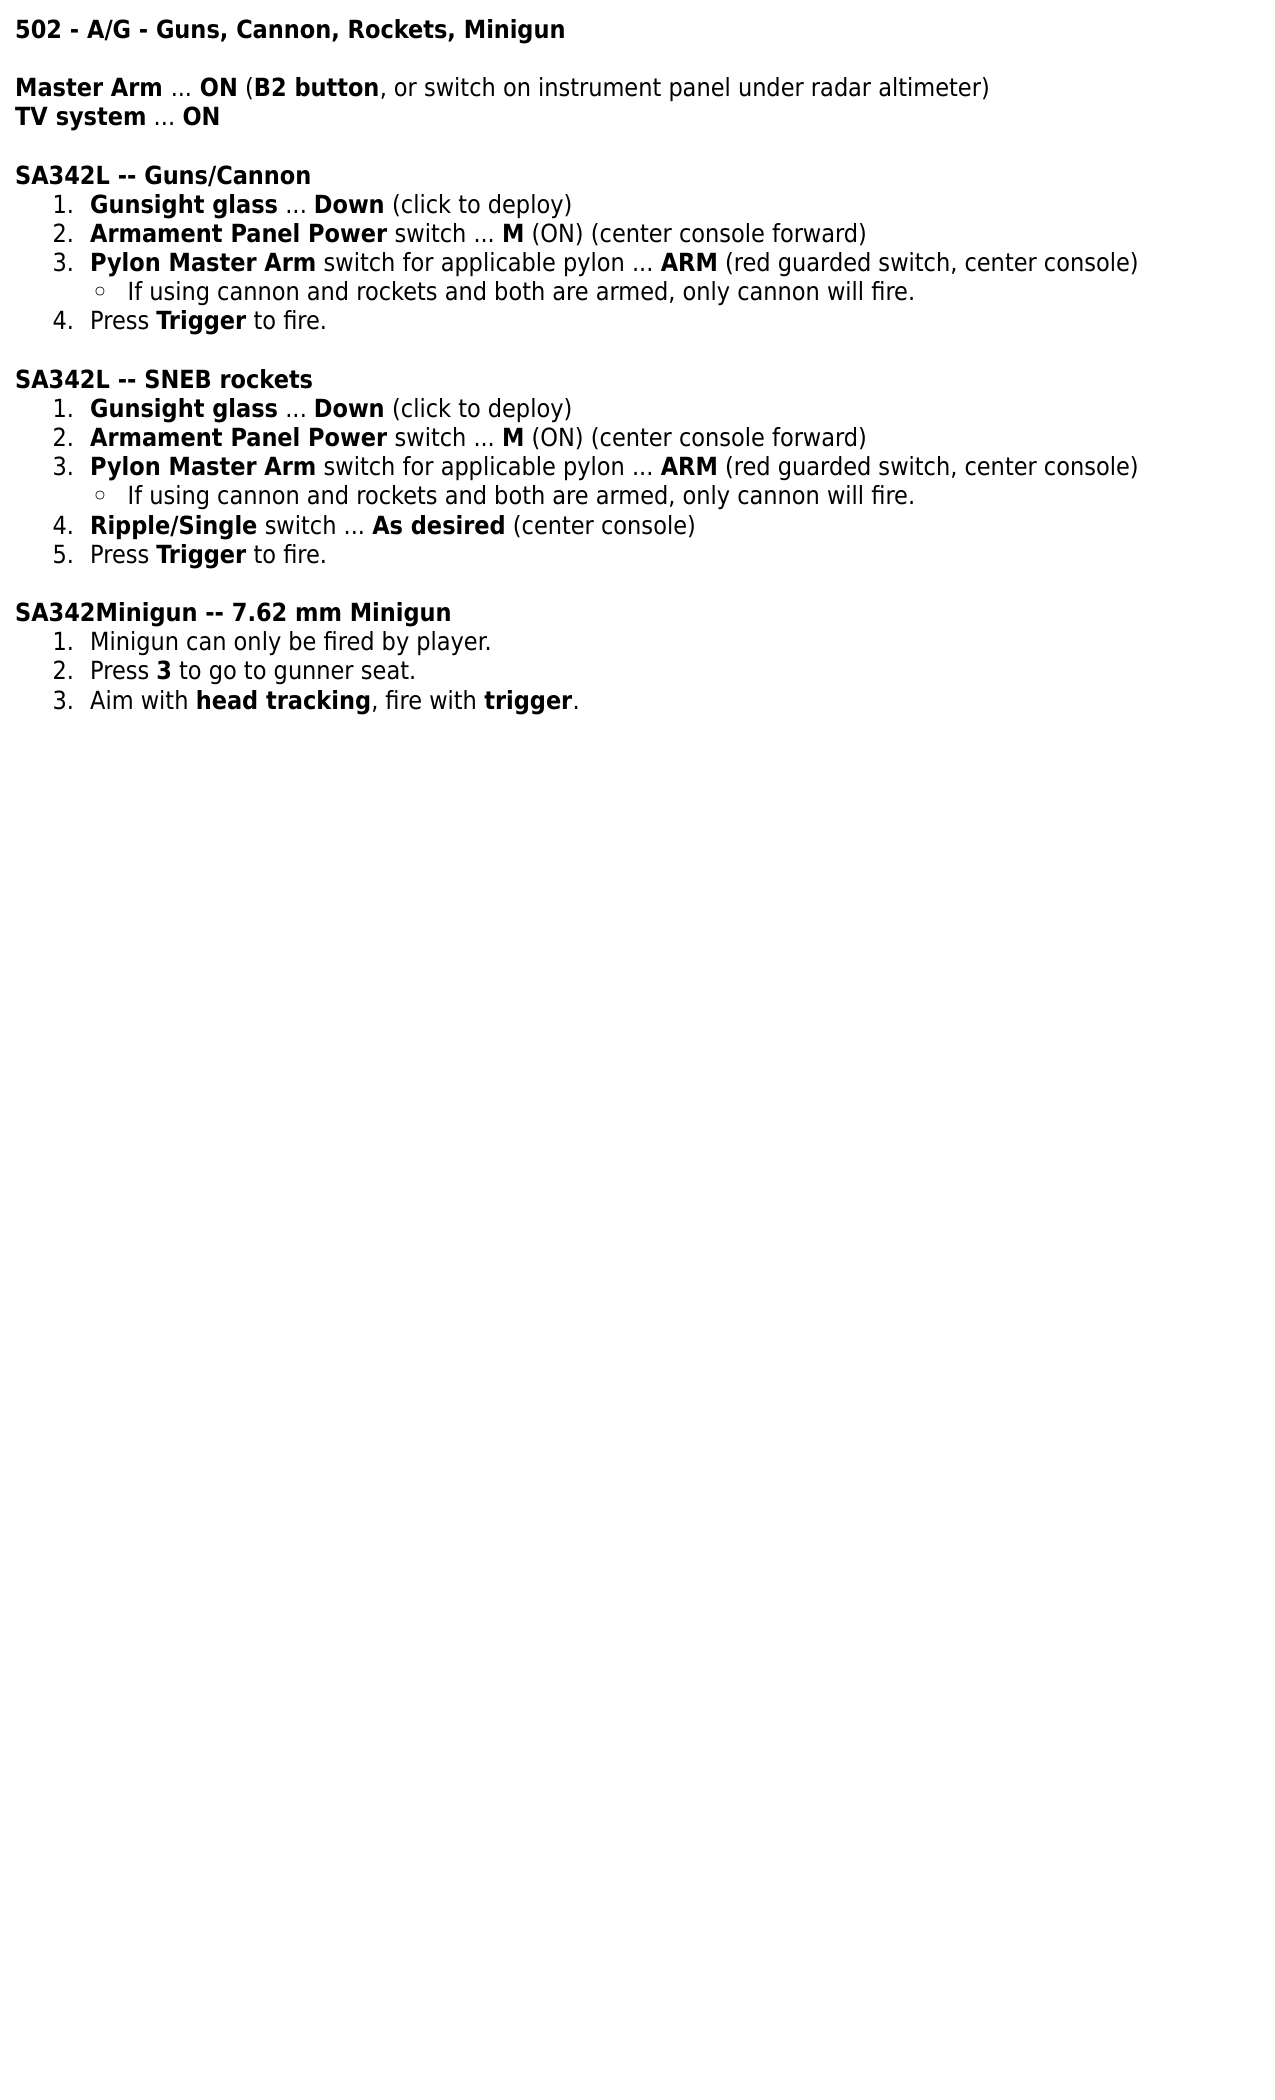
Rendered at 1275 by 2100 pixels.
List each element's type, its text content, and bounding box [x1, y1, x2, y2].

list Ripple/Single switch ... As desired (center console) [52, 511, 1260, 540]
text SA342L -- SNEB rockets [15, 365, 1260, 394]
list If using cannon and rockets and both are armed, only cannon will fire. [90, 277, 1260, 307]
list Gunsight glass ... Down (click to deploy) [52, 394, 1260, 423]
list Press Trigger to fire. [52, 307, 1260, 336]
list Aim with head tracking, fire with trigger. [52, 686, 1260, 715]
list Armament Panel Power switch ... M (ON) (center console forward) [52, 219, 1260, 248]
text Master Arm ... ON (B2 button, or switch on instrument panel under radar altimeter) [15, 73, 1260, 102]
list Pylon Master Arm switch for applicable pylon ... ARM (red guarded switch, center console) [52, 248, 1260, 277]
list Armament Panel Power switch ... M (ON) (center console forward) [52, 423, 1260, 452]
list Gunsight glass ... Down (click to deploy) [52, 190, 1260, 219]
list Press 3 to go to gunner seat. [52, 657, 1260, 686]
list If using cannon and rockets and both are armed, only cannon will fire. [90, 482, 1260, 511]
list Minigun can only be fired by player. [52, 627, 1260, 657]
text SA342L -- Guns/Cannon [15, 161, 1260, 190]
text SA342Minigun -- 7.62 mm Minigun [15, 598, 1260, 627]
list Press Trigger to fire. [52, 540, 1260, 569]
list Pylon Master Arm switch for applicable pylon ... ARM (red guarded switch, center console) [52, 452, 1260, 482]
text 502 - A/G - Guns, Cannon, Rockets, Minigun [15, 15, 1260, 44]
text TV system ... ON [15, 102, 1260, 132]
